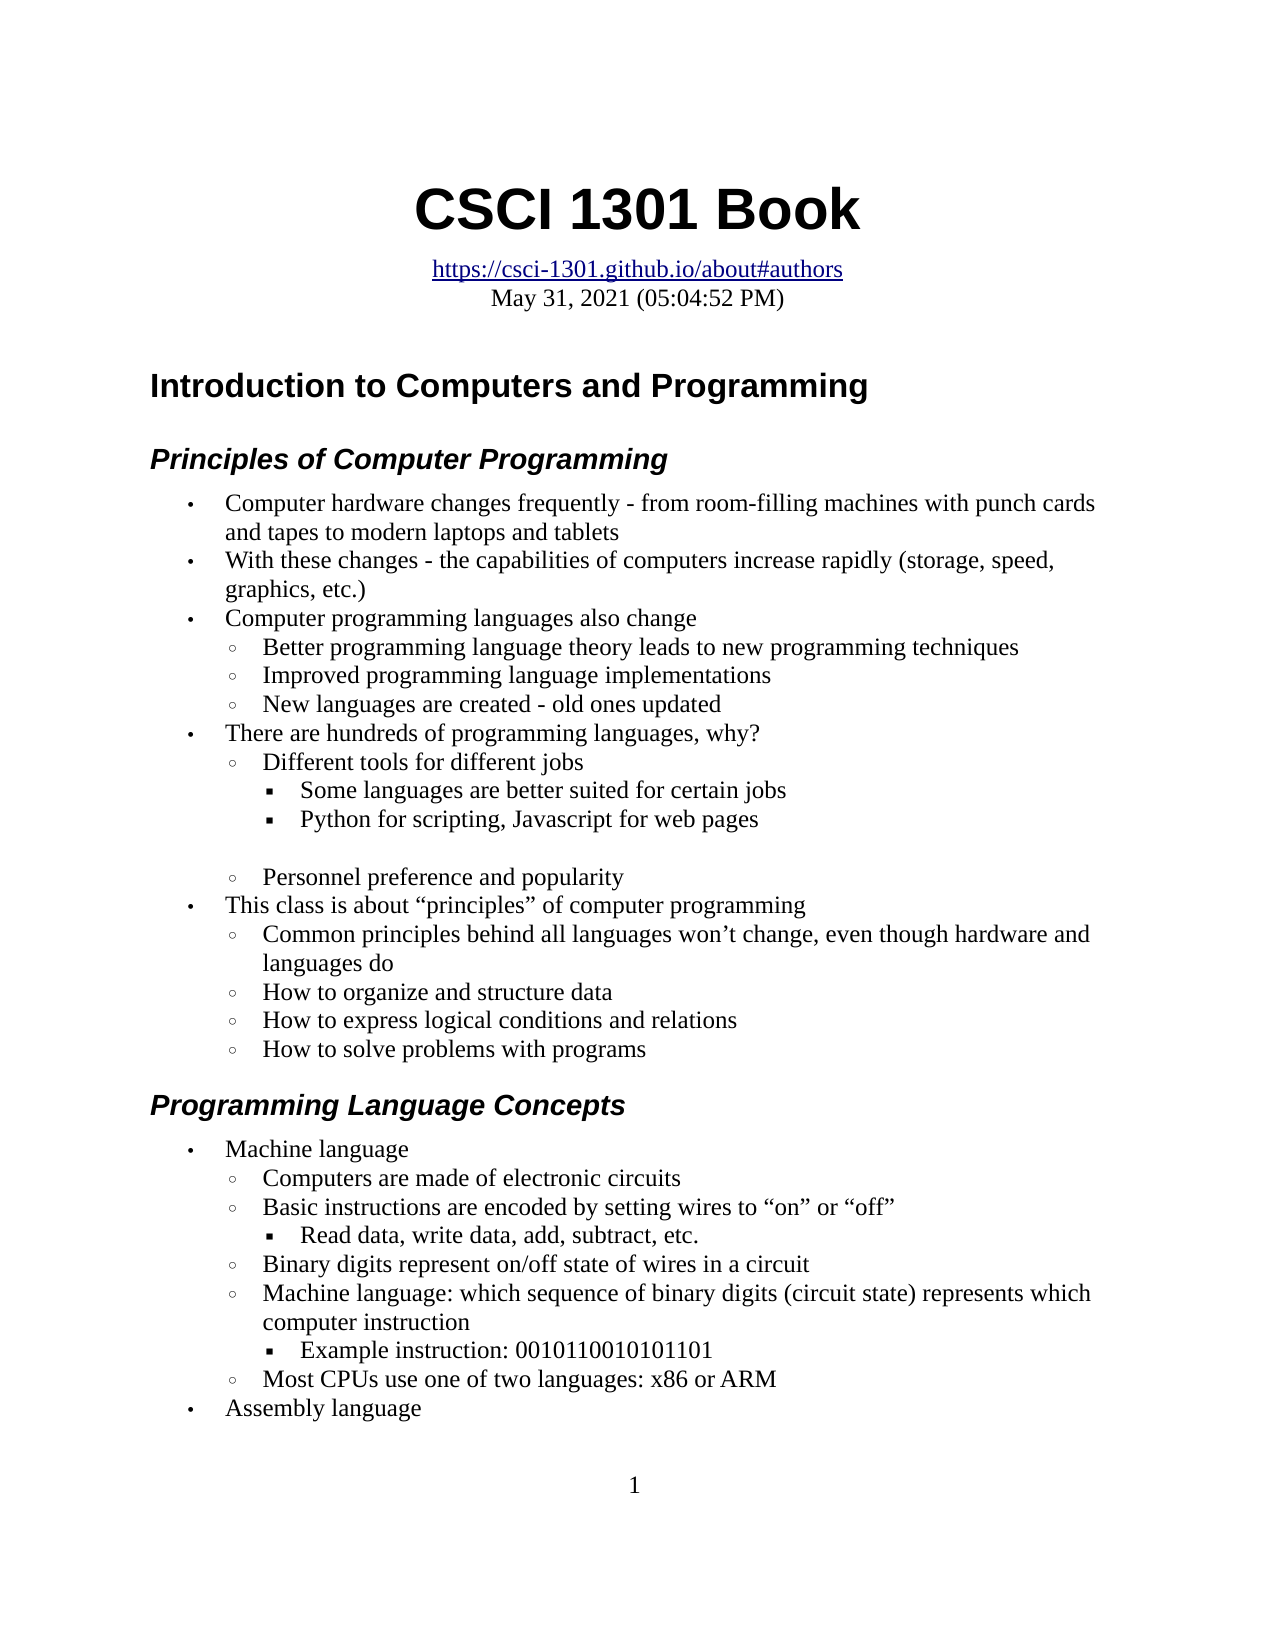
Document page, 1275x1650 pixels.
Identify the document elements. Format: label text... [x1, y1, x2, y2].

list Computer hardware changes frequently - from room-filling machines with punch cards and tapes to modern laptops and tablets [187, 488, 1125, 546]
list Example instruction: 0010110010101101 [262, 1335, 1125, 1364]
list How to organize and structure data [225, 977, 1125, 1006]
list Personnel preference and popularity [225, 862, 1125, 891]
list Read data, write data, add, subtract, etc. [262, 1220, 1125, 1249]
list Common principles behind all languages won’t change, even though hardware and languages do [225, 919, 1125, 977]
list This class is about “principles” of computer programming [187, 891, 1125, 919]
list Machine language: which sequence of binary digits (circuit state) represents which computer instruction [225, 1278, 1125, 1335]
list How to express logical conditions and relations [225, 1006, 1125, 1034]
list With these changes - the capabilities of computers increase rapidly (storage, speed, graphics, etc.) [187, 546, 1125, 603]
list There are hundreds of programming languages, why? [187, 718, 1125, 747]
list Better programming language theory leads to new programming techniques [225, 632, 1125, 661]
list Basic instructions are encoded by setting wires to “on” or “off” [225, 1192, 1125, 1220]
subtitle Programming Language Concepts [150, 1088, 1125, 1122]
subtitle Principles of Computer Programming [150, 442, 1125, 476]
text May 31, 2021 (05:04:52 PM) [150, 283, 1125, 312]
list Python for scripting, Javascript for web pages [262, 804, 1125, 862]
list Computers are made of electronic circuits [225, 1163, 1125, 1192]
list Assembly language [187, 1393, 1125, 1422]
list How to solve problems with programs [225, 1034, 1125, 1063]
text https://csci-1301.github.io/about#authors [150, 254, 1125, 283]
list Some languages are better suited for certain jobs [262, 776, 1125, 804]
list Binary digits represent on/off state of wires in a circuit [225, 1249, 1125, 1278]
list New languages are created - old ones updated [225, 689, 1125, 718]
title CSCI 1301 Book [150, 175, 1125, 242]
list Computer programming languages also change [187, 603, 1125, 632]
list Improved programming language implementations [225, 661, 1125, 689]
list Machine language [187, 1134, 1125, 1163]
list Different tools for different jobs [225, 747, 1125, 776]
subtitle Introduction to Computers and Programming [150, 366, 1125, 404]
list Most CPUs use one of two languages: x86 or ARM [225, 1364, 1125, 1393]
